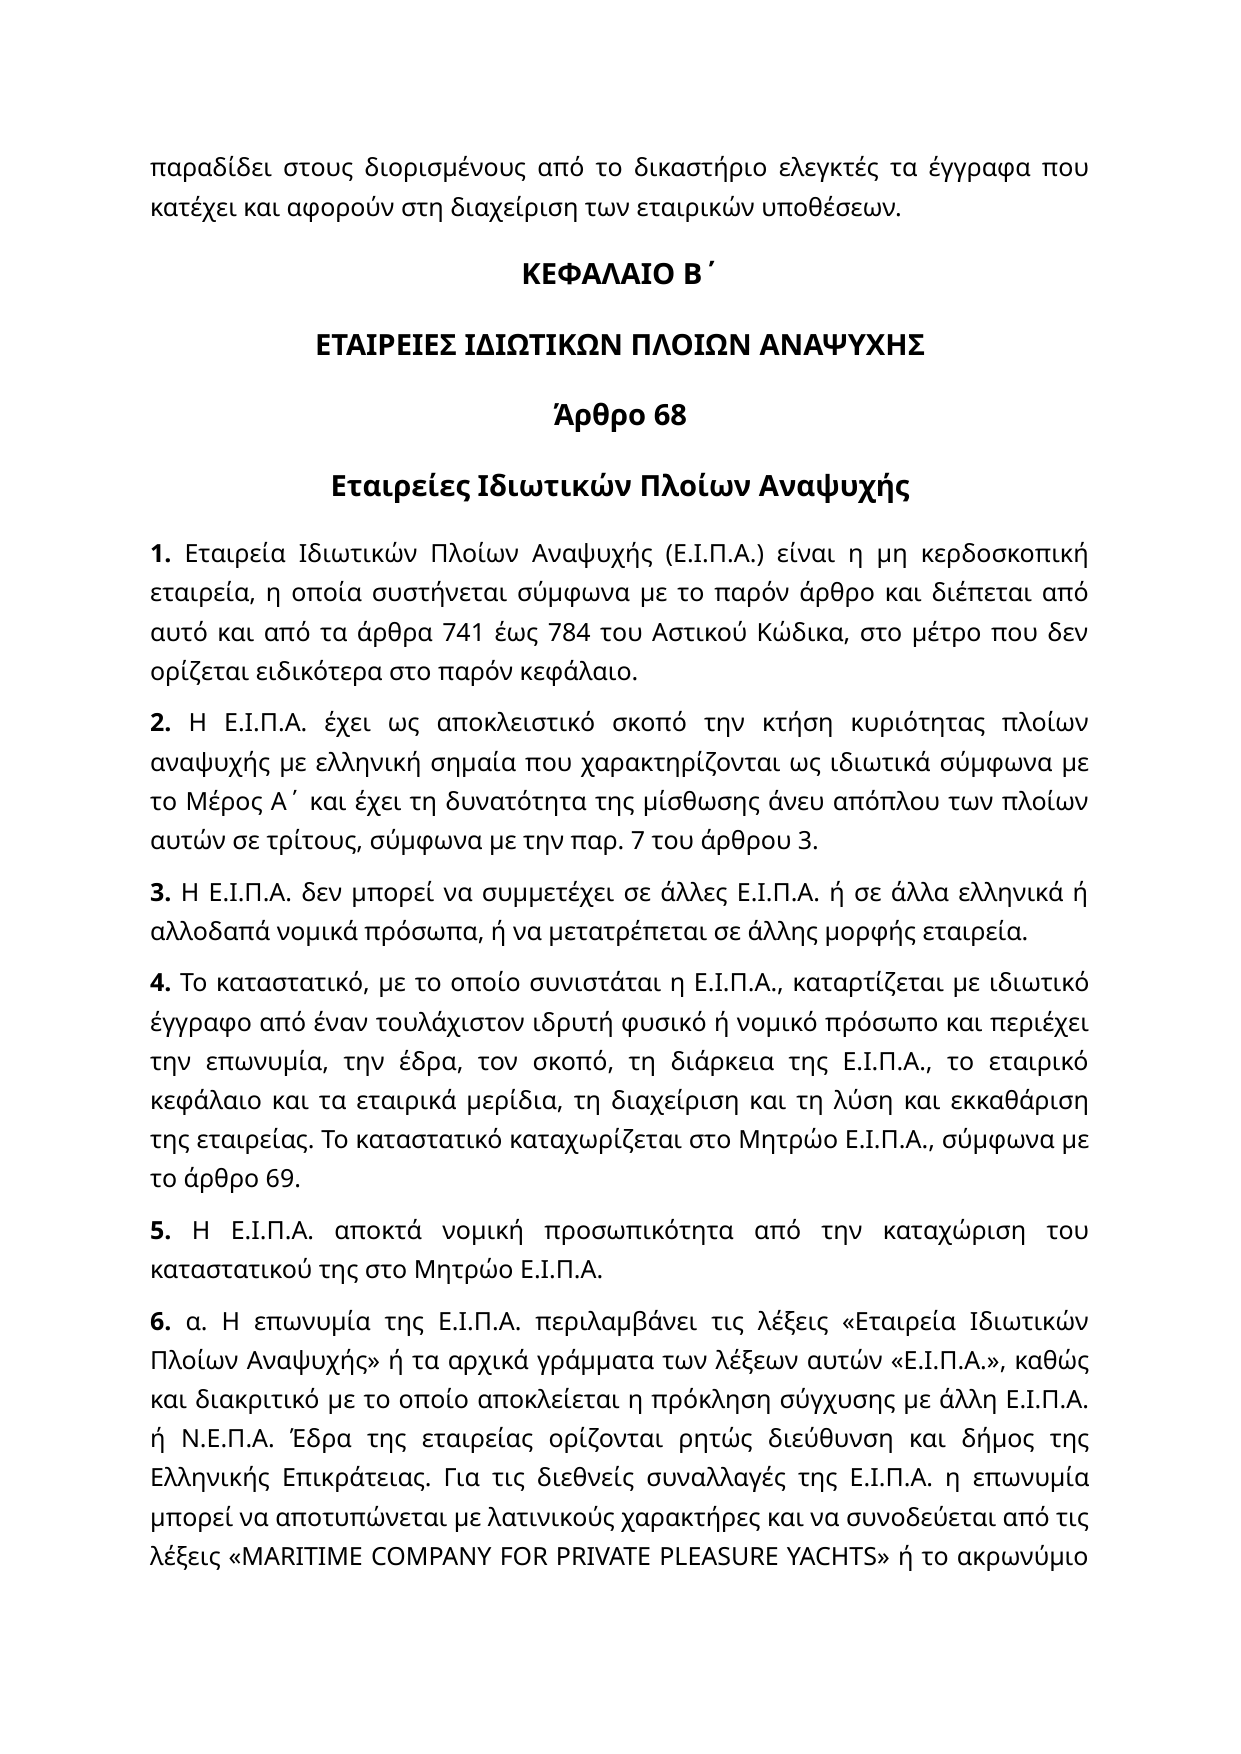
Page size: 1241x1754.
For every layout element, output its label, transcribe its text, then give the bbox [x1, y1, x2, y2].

text 1. Εταιρεία Ιδιωτικών Πλοίων Αναψυχής (Ε.Ι.Π.Α.) είναι η μη κερδοσκοπική εταιρεία, η οποία συστήνεται σύμφωνα με το παρόν άρθρο και διέπεται από αυτό και από τα άρθρα 741 έως 784 του Αστικού Κώδικα, στο μέτρο που δεν ορίζεται ειδικότερα στο παρόν κεφάλαιο. [150, 536, 1090, 687]
subtitle ΕΤΑΙΡΕΙΕΣ ΙΔΙΩΤΙΚΩΝ ΠΛΟΙΩΝ ΑΝΑΨΥΧΗΣ [150, 324, 1090, 364]
text 5. Η Ε.Ι.Π.Α. αποκτά νομική προσωπικότητα από την καταχώριση του καταστατικού της στο Μητρώο Ε.Ι.Π.Α. [150, 1212, 1090, 1286]
text 4. Το καταστατικό, με το οποίο συνιστάται η Ε.Ι.Π.Α., καταρτίζεται με ιδιωτικό έγγραφο από έναν τουλάχιστον ιδρυτή φυσικό ή νομικό πρόσωπο και περιέχει την επωνυμία, την έδρα, τον σκοπό, τη διάρκεια της Ε.Ι.Π.Α., το εταιρικό κεφάλαιο και τα εταιρικά μερίδια, τη διαχείριση και τη λύση και εκκαθάριση της εταιρείας. Το καταστατικό καταχωρίζεται στο Μητρώο Ε.Ι.Π.Α., σύμφωνα με το άρθρο 69. [150, 965, 1090, 1195]
text παραδίδει στους διορισμένους από το δικαστήριο ελεγκτές τα έγγραφα που κατέχει και αφορούν στη διαχείριση των εταιρικών υποθέσεων. [150, 150, 1090, 223]
subtitle ΚΕΦΑΛΑΙΟ Β΄ [150, 253, 1090, 293]
text 6. α. Η επωνυμία της Ε.Ι.Π.Α. περιλαμβάνει τις λέξεις «Εταιρεία Ιδιωτικών Πλοίων Αναψυχής» ή τα αρχικά γράμματα των λέξεων αυτών «Ε.Ι.Π.Α.», καθώς και διακριτικό με το οποίο αποκλείεται η πρόκληση σύγχυσης με άλλη Ε.Ι.Π.Α. ή Ν.Ε.Π.Α. Έδρα της εταιρείας ορίζονται ρητώς διεύθυνση και δήμος της Ελληνικής Επικράτειας. Για τις διεθνείς συναλλαγές της Ε.Ι.Π.Α. η επωνυμία μπορεί να αποτυπώνεται με λατινικούς χαρακτήρες και να συνοδεύεται από τις λέξεις «MARITIME COMPANY FOR PRIVATE PLEASURE YACHTS» ή το ακρωνύμιο [150, 1303, 1090, 1572]
subtitle Εταιρείες Ιδιωτικών Πλοίων Αναψυχής [150, 465, 1090, 505]
text 3. Η Ε.Ι.Π.Α. δεν μπορεί να συμμετέχει σε άλλες Ε.Ι.Π.Α. ή σε άλλα ελληνικά ή αλλοδαπά νομικά πρόσωπα, ή να μετατρέπεται σε άλλης μορφής εταιρεία. [150, 874, 1090, 947]
subtitle Άρθρο 68 [150, 394, 1090, 434]
text 2. Η Ε.Ι.Π.Α. έχει ως αποκλειστικό σκοπό την κτήση κυριότητας πλοίων αναψυχής με ελληνική σημαία που χαρακτηρίζονται ως ιδιωτικά σύμφωνα με το Μέρος Α΄ και έχει τη δυνατότητα της μίσθωσης άνευ απόπλου των πλοίων αυτών σε τρίτους, σύμφωνα με την παρ. 7 του άρθρου 3. [150, 705, 1090, 857]
